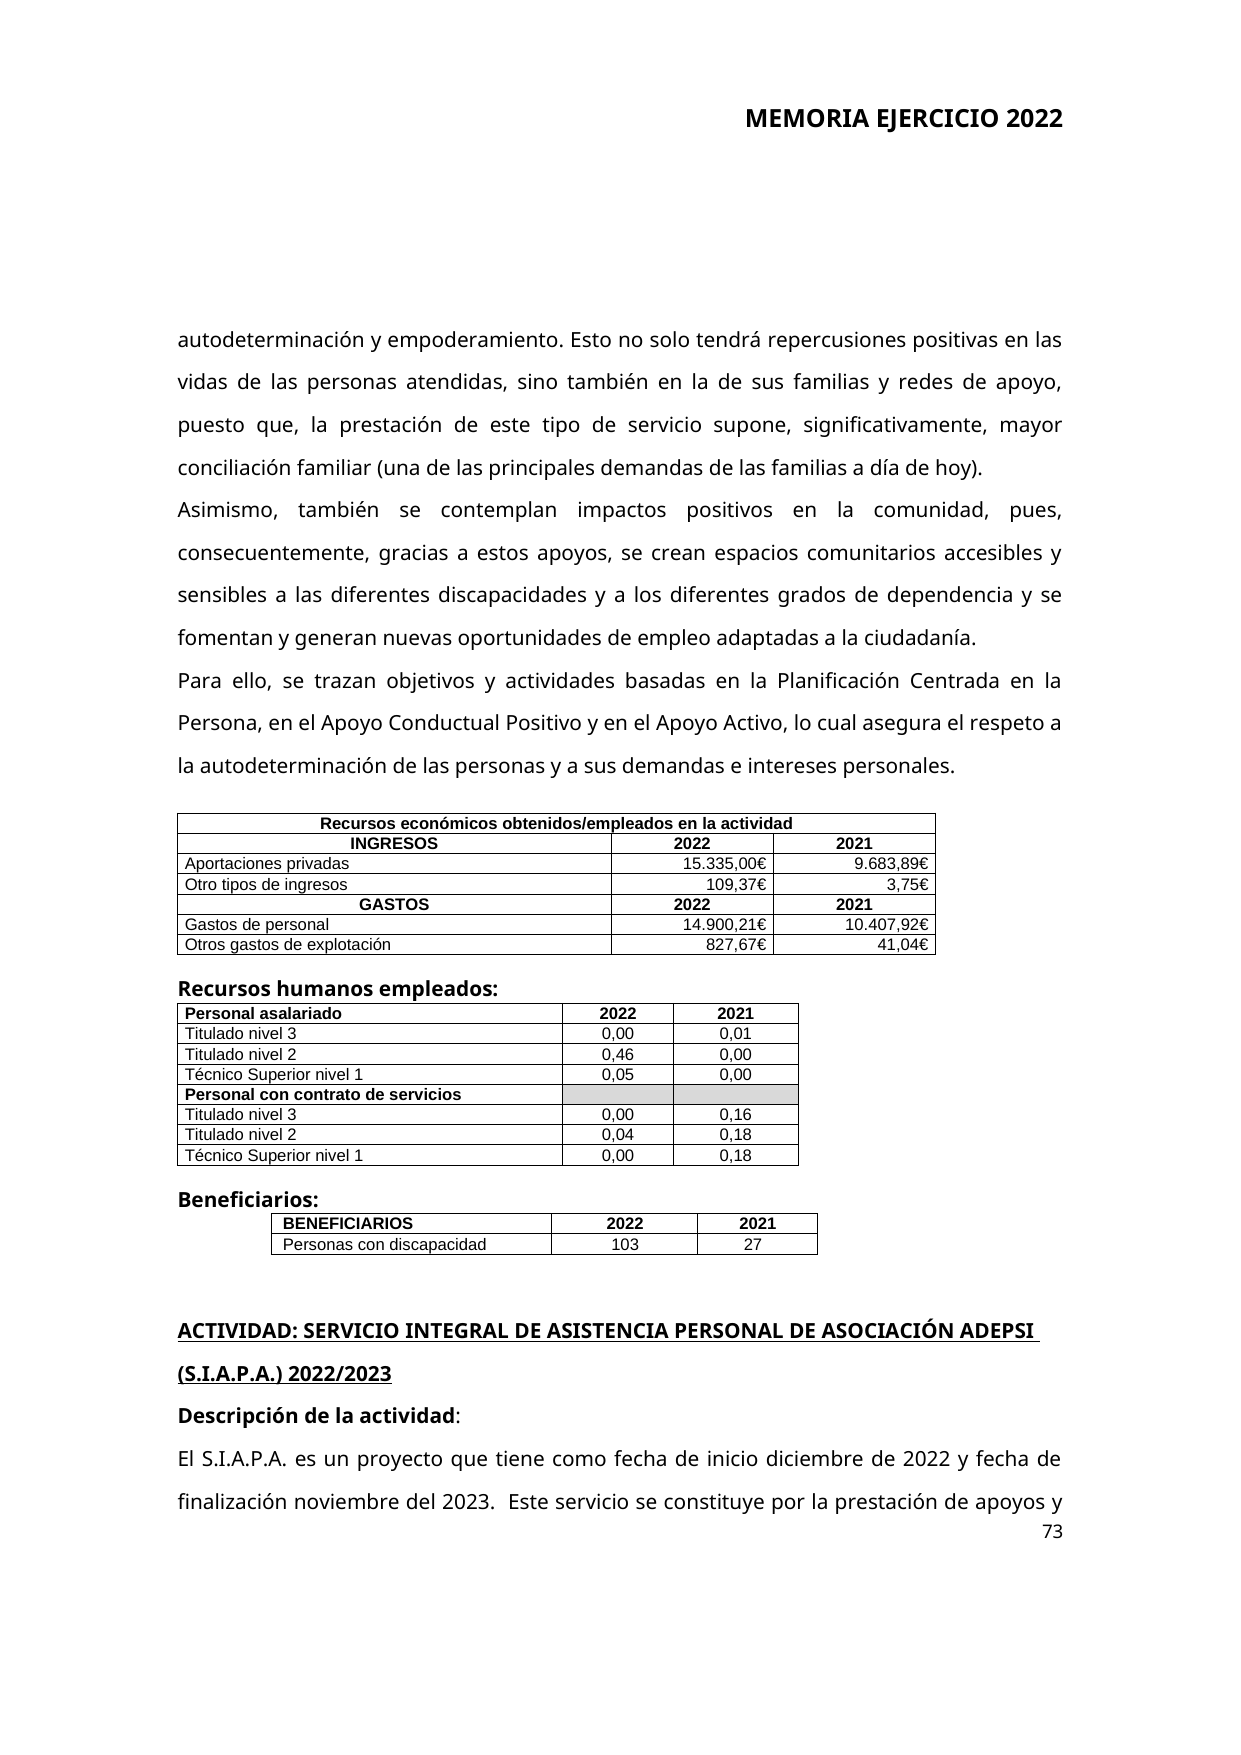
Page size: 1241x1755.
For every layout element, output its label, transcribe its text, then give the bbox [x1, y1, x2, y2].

table_cell 9.683,89€ [774, 854, 935, 873]
table_cell 0,00 [563, 1105, 673, 1124]
table_cell Técnico Superior nivel 1 [178, 1065, 562, 1084]
table_cell 3,75€ [774, 874, 935, 893]
table_cell 109,37€ [612, 874, 773, 893]
table_cell GASTOS [178, 895, 611, 914]
table_cell 0,18 [674, 1125, 798, 1144]
table_header Personal asalariado [178, 1004, 562, 1023]
table_cell 0,00 [674, 1044, 798, 1063]
table_cell [563, 1085, 673, 1104]
table_cell 15.335,00€ [612, 854, 773, 873]
text El S.I.A.P.A. es un proyecto que tiene como fecha de inicio diciembre de 2022 y fecha de finalización noviembre del 2023. Este servicio se constituye por la prestación de apoyos y [177, 1444, 1063, 1515]
table_cell 103 [552, 1234, 697, 1253]
table_cell Otros gastos de explotación [178, 935, 611, 954]
table_cell Titulado nivel 3 [178, 1024, 562, 1043]
table_cell 0,18 [674, 1145, 798, 1164]
table_header 2021 [698, 1214, 817, 1233]
table_cell Otro tipos de ingresos [178, 874, 611, 893]
table_cell Aportaciones privadas [178, 854, 611, 873]
table_cell Titulado nivel 2 [178, 1044, 562, 1063]
table_cell Personas con discapacidad [272, 1234, 551, 1253]
table_cell 2022 [612, 834, 773, 853]
table_cell Técnico Superior nivel 1 [178, 1145, 562, 1164]
table_cell [674, 1085, 798, 1104]
table_cell 27 [698, 1234, 817, 1253]
table_cell 41,04€ [774, 935, 935, 954]
table_cell 0,16 [674, 1105, 798, 1124]
text Recursos humanos empleados: [177, 974, 1063, 1003]
table_cell Personal con contrato de servicios [178, 1085, 562, 1104]
table_cell Titulado nivel 3 [178, 1105, 562, 1124]
table_cell 14.900,21€ [612, 915, 773, 934]
text ACTIVIDAD: SERVICIO INTEGRAL DE ASISTENCIA PERSONAL DE ASOCIACIÓN ADEPSI (S.I.A.P.A.) 2022/2023 [177, 1316, 1063, 1387]
table_cell 0,04 [563, 1125, 673, 1144]
table_cell 10.407,92€ [774, 915, 935, 934]
table_header 2022 [552, 1214, 697, 1233]
table_cell 2022 [612, 895, 773, 914]
table_header 2021 [674, 1004, 798, 1023]
table_cell 0,05 [563, 1065, 673, 1084]
text Asimismo, también se contemplan impactos positivos en la comunidad, pues, consecuentemente, gracias a estos apoyos, se crean espacios comunitarios accesibles y sensibles a las diferentes discapacidades y a los diferentes grados de dependencia y se fomentan y generan nuevas oportunidades de empleo adaptadas a la ciudadanía. [177, 495, 1063, 652]
table_cell 0,00 [563, 1024, 673, 1043]
table_header Recursos económicos obtenidos/empleados en la actividad [178, 814, 935, 833]
text Beneficiarios: [177, 1185, 1063, 1213]
table_cell 0,00 [674, 1065, 798, 1084]
text Para ello, se trazan objetivos y actividades basadas en la Planificación Centrada en la Persona, en el Apoyo Conductual Positivo y en el Apoyo Activo, lo cual asegura el respeto a la autodeterminación de las personas y a sus demandas e intereses personales. [177, 666, 1063, 779]
table_cell 0,01 [674, 1024, 798, 1043]
table_cell 827,67€ [612, 935, 773, 954]
table_cell Titulado nivel 2 [178, 1125, 562, 1144]
text Descripción de la actividad: [177, 1402, 1063, 1430]
table_cell 2021 [774, 895, 935, 914]
table_cell 0,00 [563, 1145, 673, 1164]
table_cell Gastos de personal [178, 915, 611, 934]
table_cell 2021 [774, 834, 935, 853]
text autodeterminación y empoderamiento. Esto no solo tendrá repercusiones positivas en las vidas de las personas atendidas, sino también en la de sus familias y redes de apoyo, puesto que, la prestación de este tipo de servicio supone, significativamente, mayor conciliación familiar (una de las principales demandas de las familias a día de hoy). [177, 325, 1063, 481]
table_header 2022 [563, 1004, 673, 1023]
table_header BENEFICIARIOS [272, 1214, 551, 1233]
table_cell 0,46 [563, 1044, 673, 1063]
table_cell INGRESOS [178, 834, 611, 853]
